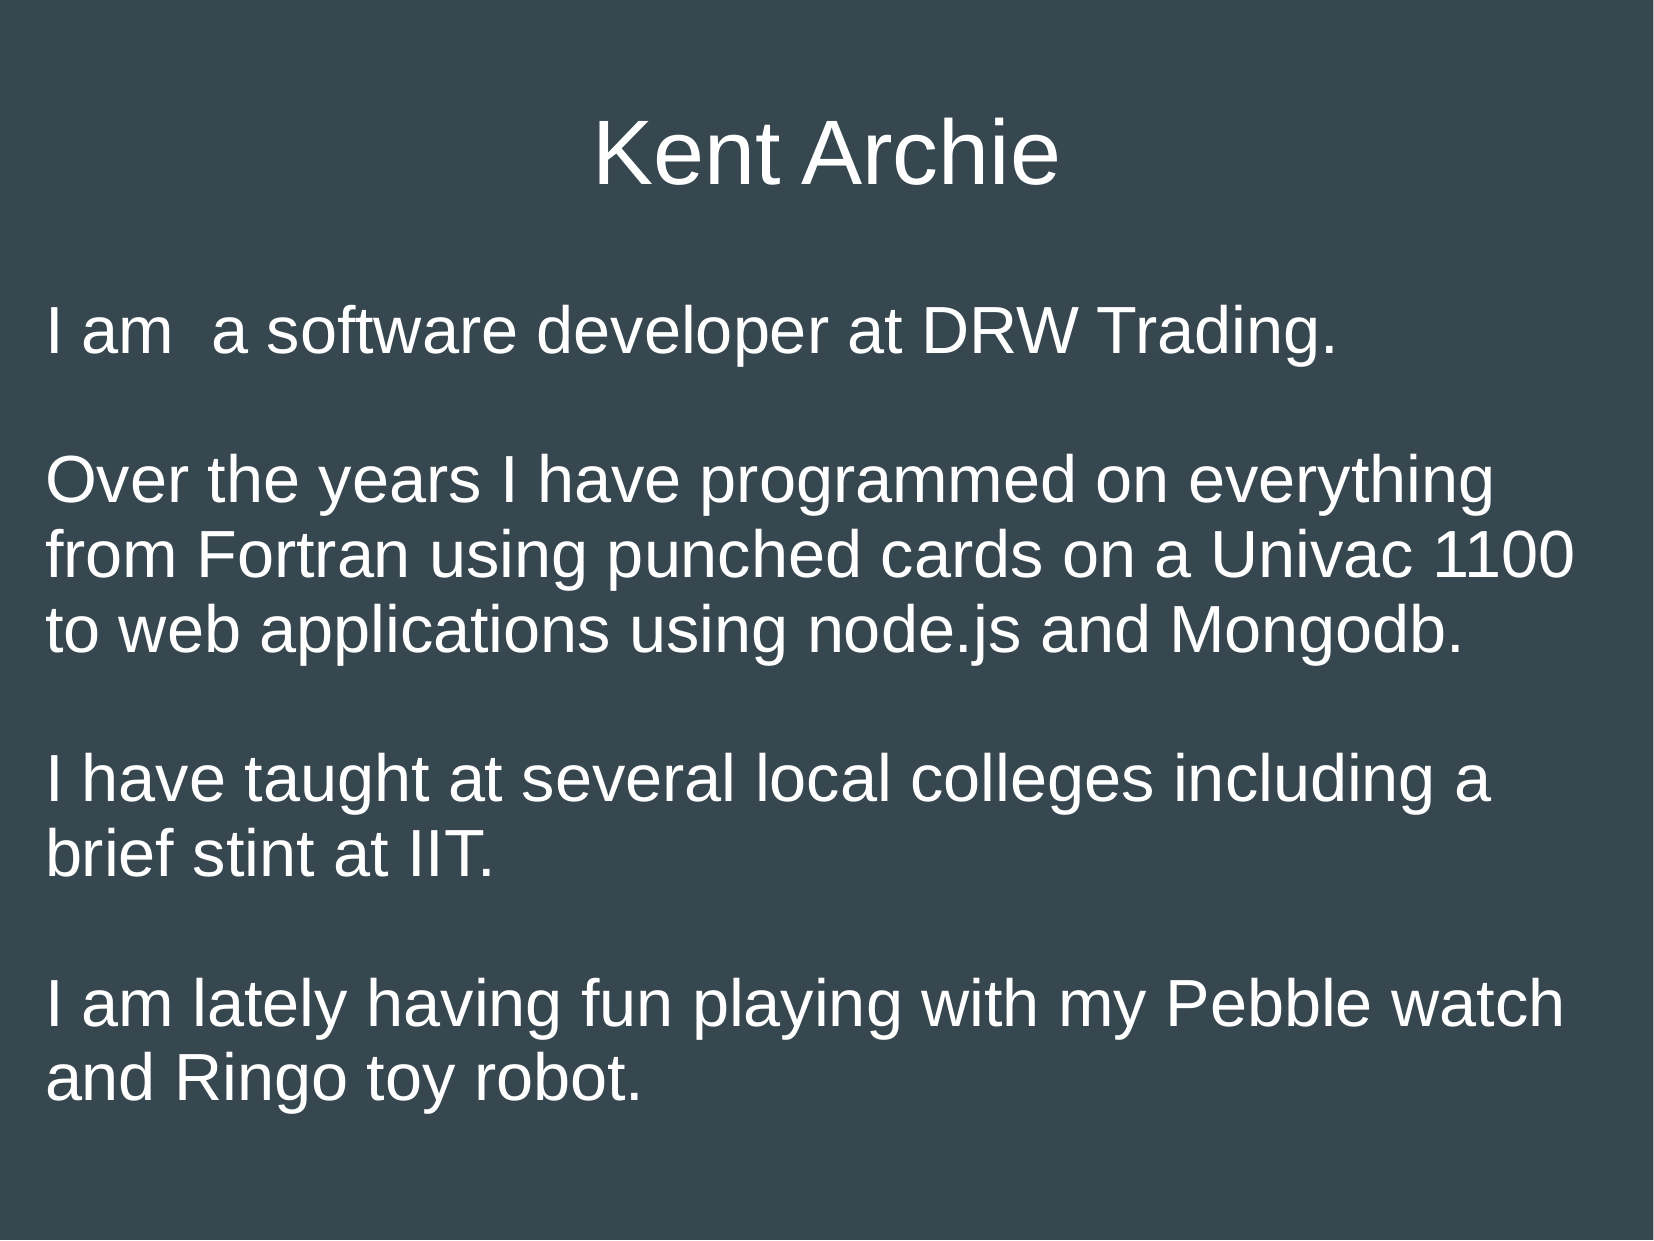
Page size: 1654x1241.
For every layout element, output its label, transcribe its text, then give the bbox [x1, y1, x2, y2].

subtitle I am a software developer at DRW Trading. Over the years I have programmed on everything from Fortran using punched cards on a Univac 1100 to web applications using node.js and Mongodb. I have taught at several local colleges including a brief stint at IIT. I am lately having fun playing with my Pebble watch and Ringo toy robot. [45, 253, 1594, 1229]
title Kent Archie [82, 49, 1571, 253]
